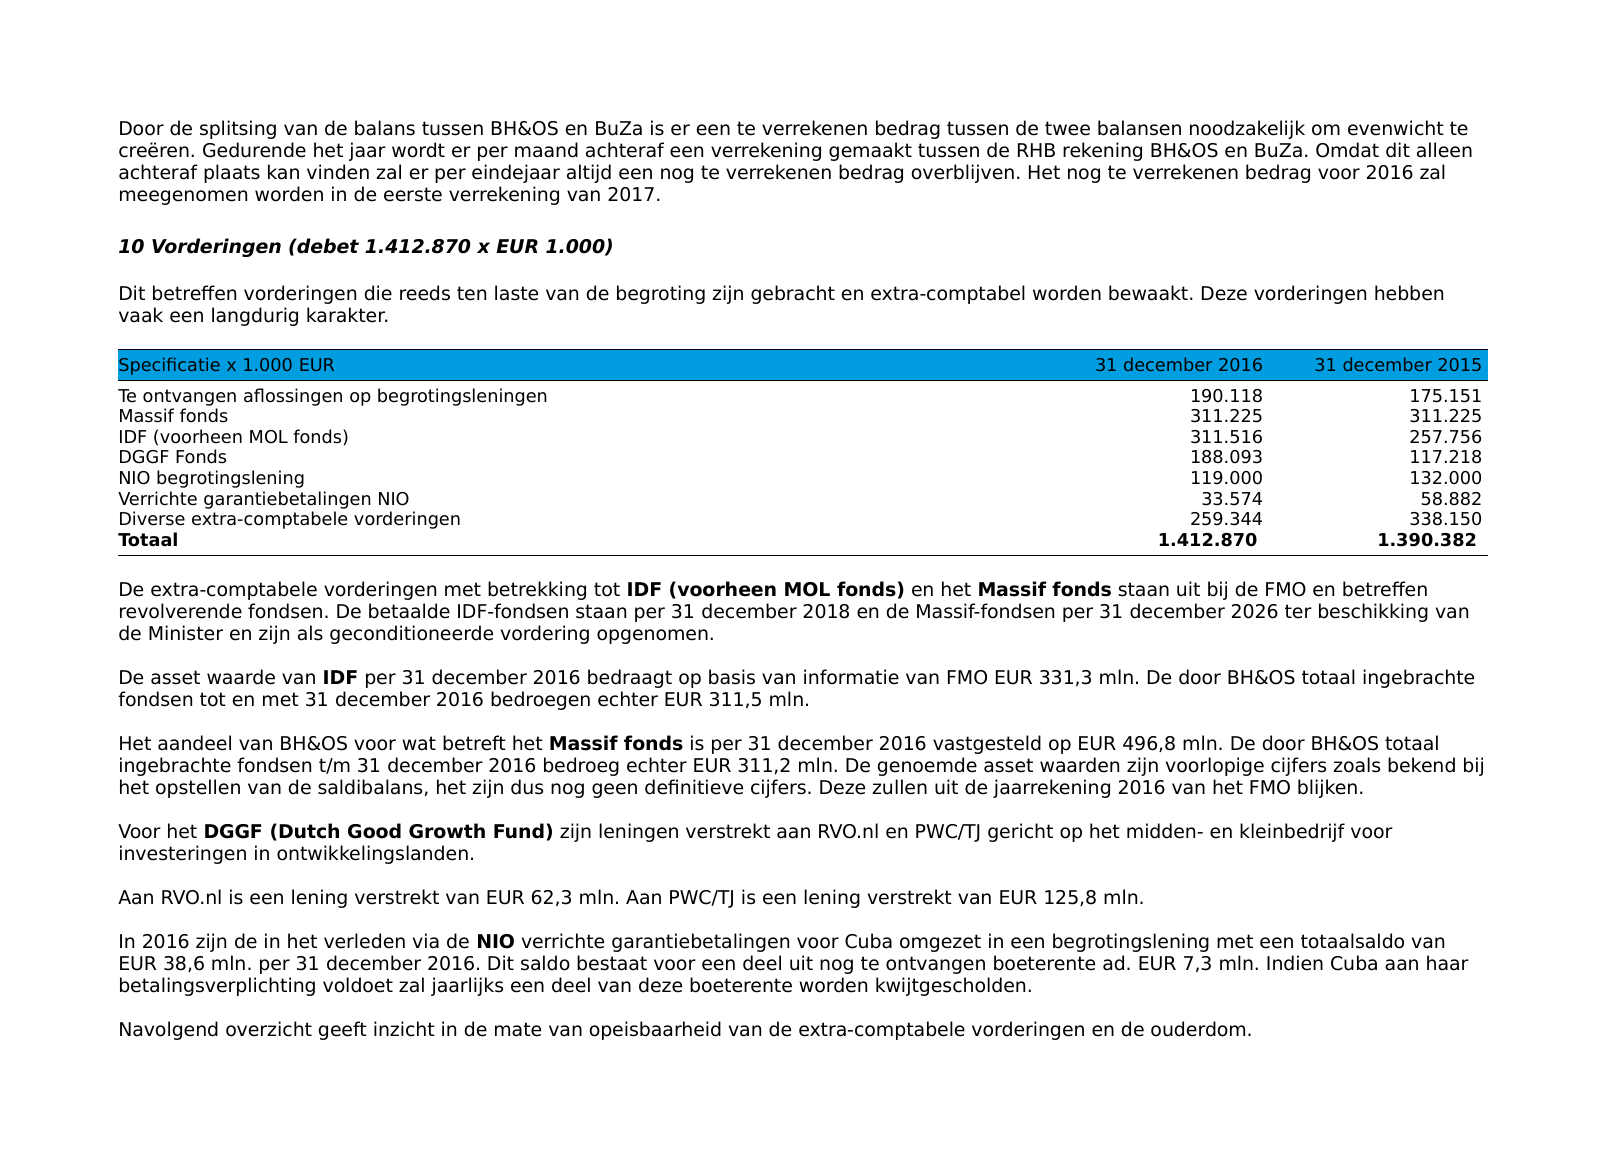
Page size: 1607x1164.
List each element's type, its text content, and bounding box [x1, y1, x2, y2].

text Aan RVO.nl is een lening verstrekt van EUR 62,3 mln. Aan PWC/TJ is een lening verstrekt van EUR 125,8 mln. [118, 887, 1488, 909]
text Voor het DGGF (Dutch Good Growth Fund) zijn leningen verstrekt aan RVO.nl en PWC/TJ gericht op het midden- en kleinbedrijf voor investeringen in ontwikkelingslanden. [118, 821, 1488, 865]
table_cell DGGF Fonds [118, 448, 1050, 468]
table_cell Massif fonds [118, 406, 1050, 427]
text In 2016 zijn de in het verleden via de NIO verrichte garantiebetalingen voor Cuba omgezet in een begrotingslening met een totaalsaldo van EUR 38,6 mln. per 31 december 2016. Dit saldo bestaat voor een deel uit nog te ontvangen boeterente ad. EUR 7,3 mln. Indien Cuba aan haar betalingsverplichting voldoet zal jaarlijks een deel van deze boeterente worden kwijtgescholden. [118, 931, 1488, 997]
table_cell IDF (voorheen MOL fonds) [118, 427, 1050, 447]
table_cell 257.756 [1269, 427, 1488, 447]
table_cell 259.344 [1050, 509, 1269, 530]
table_cell 175.151 [1269, 381, 1488, 406]
table_cell 311.225 [1050, 406, 1269, 427]
table_cell 33.574 [1050, 489, 1269, 509]
table_cell 311.516 [1050, 427, 1269, 447]
table_cell 119.000 [1050, 468, 1269, 489]
table_cell Diverse extra-comptabele vorderingen [118, 509, 1050, 530]
table_cell 311.225 [1269, 406, 1488, 427]
table_header 31 december 2015 [1269, 350, 1488, 380]
table_header Specificatie x 1.000 EUR [118, 350, 1050, 380]
table_cell 58.882 [1269, 489, 1488, 509]
table_cell NIO begrotingslening [118, 468, 1050, 489]
table_cell 338.150 [1269, 509, 1488, 530]
table_header 31 december 2016 [1050, 350, 1269, 380]
table_cell 188.093 [1050, 448, 1269, 468]
text De extra-comptabele vorderingen met betrekking tot IDF (voorheen MOL fonds) en het Massif fonds staan uit bij de FMO en betreffen revolverende fondsen. De betaalde IDF-fondsen staan per 31 december 2018 en de Massif-fondsen per 31 december 2026 ter beschikking van de Minister en zijn als geconditioneerde vordering opgenomen. [118, 578, 1488, 644]
table_cell 1.390.382 [1269, 530, 1488, 555]
table_cell 190.118 [1050, 381, 1269, 406]
table_cell Te ontvangen aflossingen op begrotingsleningen [118, 381, 1050, 406]
text De asset waarde van IDF per 31 december 2016 bedraagt op basis van informatie van FMO EUR 331,3 mln. De door BH&OS totaal ingebrachte fondsen tot en met 31 december 2016 bedroegen echter EUR 311,5 mln. [118, 667, 1488, 711]
table_cell 132.000 [1269, 468, 1488, 489]
table_cell 1.412.870 [1050, 530, 1269, 555]
subtitle 10 Vorderingen (debet 1.412.870 x EUR 1.000) [118, 236, 1488, 258]
table_cell Verrichte garantiebetalingen NIO [118, 489, 1050, 509]
text Dit betreffen vorderingen die reeds ten laste van de begroting zijn gebracht en extra-comptabel worden bewaakt. Deze vorderingen hebben vaak een langdurig karakter. [118, 283, 1488, 327]
text Door de splitsing van de balans tussen BH&OS en BuZa is er een te verrekenen bedrag tussen de twee balansen noodzakelijk om evenwicht te creëren. Gedurende het jaar wordt er per maand achteraf een verrekening gemaakt tussen de RHB rekening BH&OS en BuZa. Omdat dit alleen achteraf plaats kan vinden zal er per eindejaar altijd een nog te verrekenen bedrag overblijven. Het nog te verrekenen bedrag voor 2016 zal meegenomen worden in de eerste verrekening van 2017. [118, 118, 1488, 206]
text Het aandeel van BH&OS voor wat betreft het Massif fonds is per 31 december 2016 vastgesteld op EUR 496,8 mln. De door BH&OS totaal ingebrachte fondsen t/m 31 december 2016 bedroeg echter EUR 311,2 mln. De genoemde asset waarden zijn voorlopige cijfers zoals bekend bij het opstellen van de saldibalans, het zijn dus nog geen definitieve cijfers. Deze zullen uit de jaarrekening 2016 van het FMO blijken. [118, 733, 1488, 799]
table_cell 117.218 [1269, 448, 1488, 468]
table_cell Totaal [118, 530, 1050, 555]
text Navolgend overzicht geeft inzicht in de mate van opeisbaarheid van de extra-comptabele vorderingen en de ouderdom. [118, 1019, 1488, 1041]
